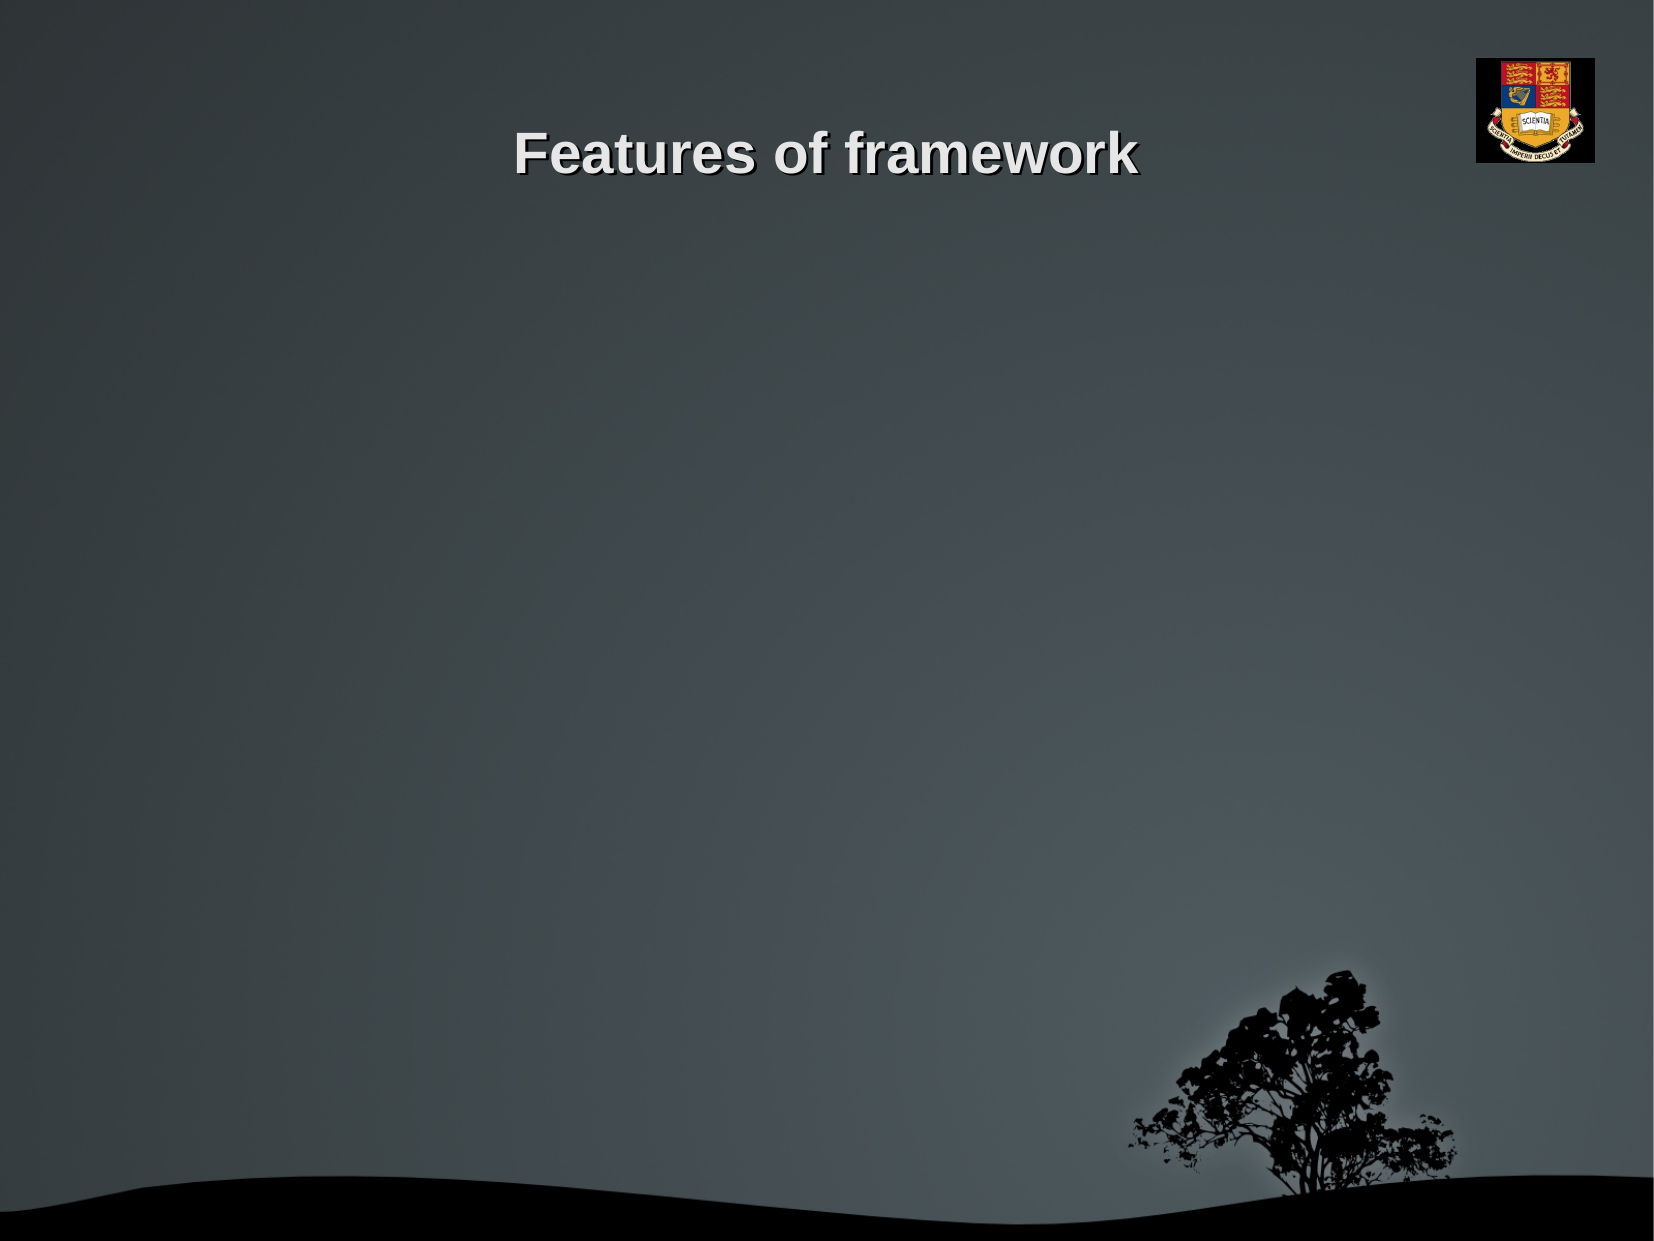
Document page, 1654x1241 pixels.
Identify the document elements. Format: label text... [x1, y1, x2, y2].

picture [0, 0, 1654, 1241]
title Features of framework [82, 56, 1571, 250]
